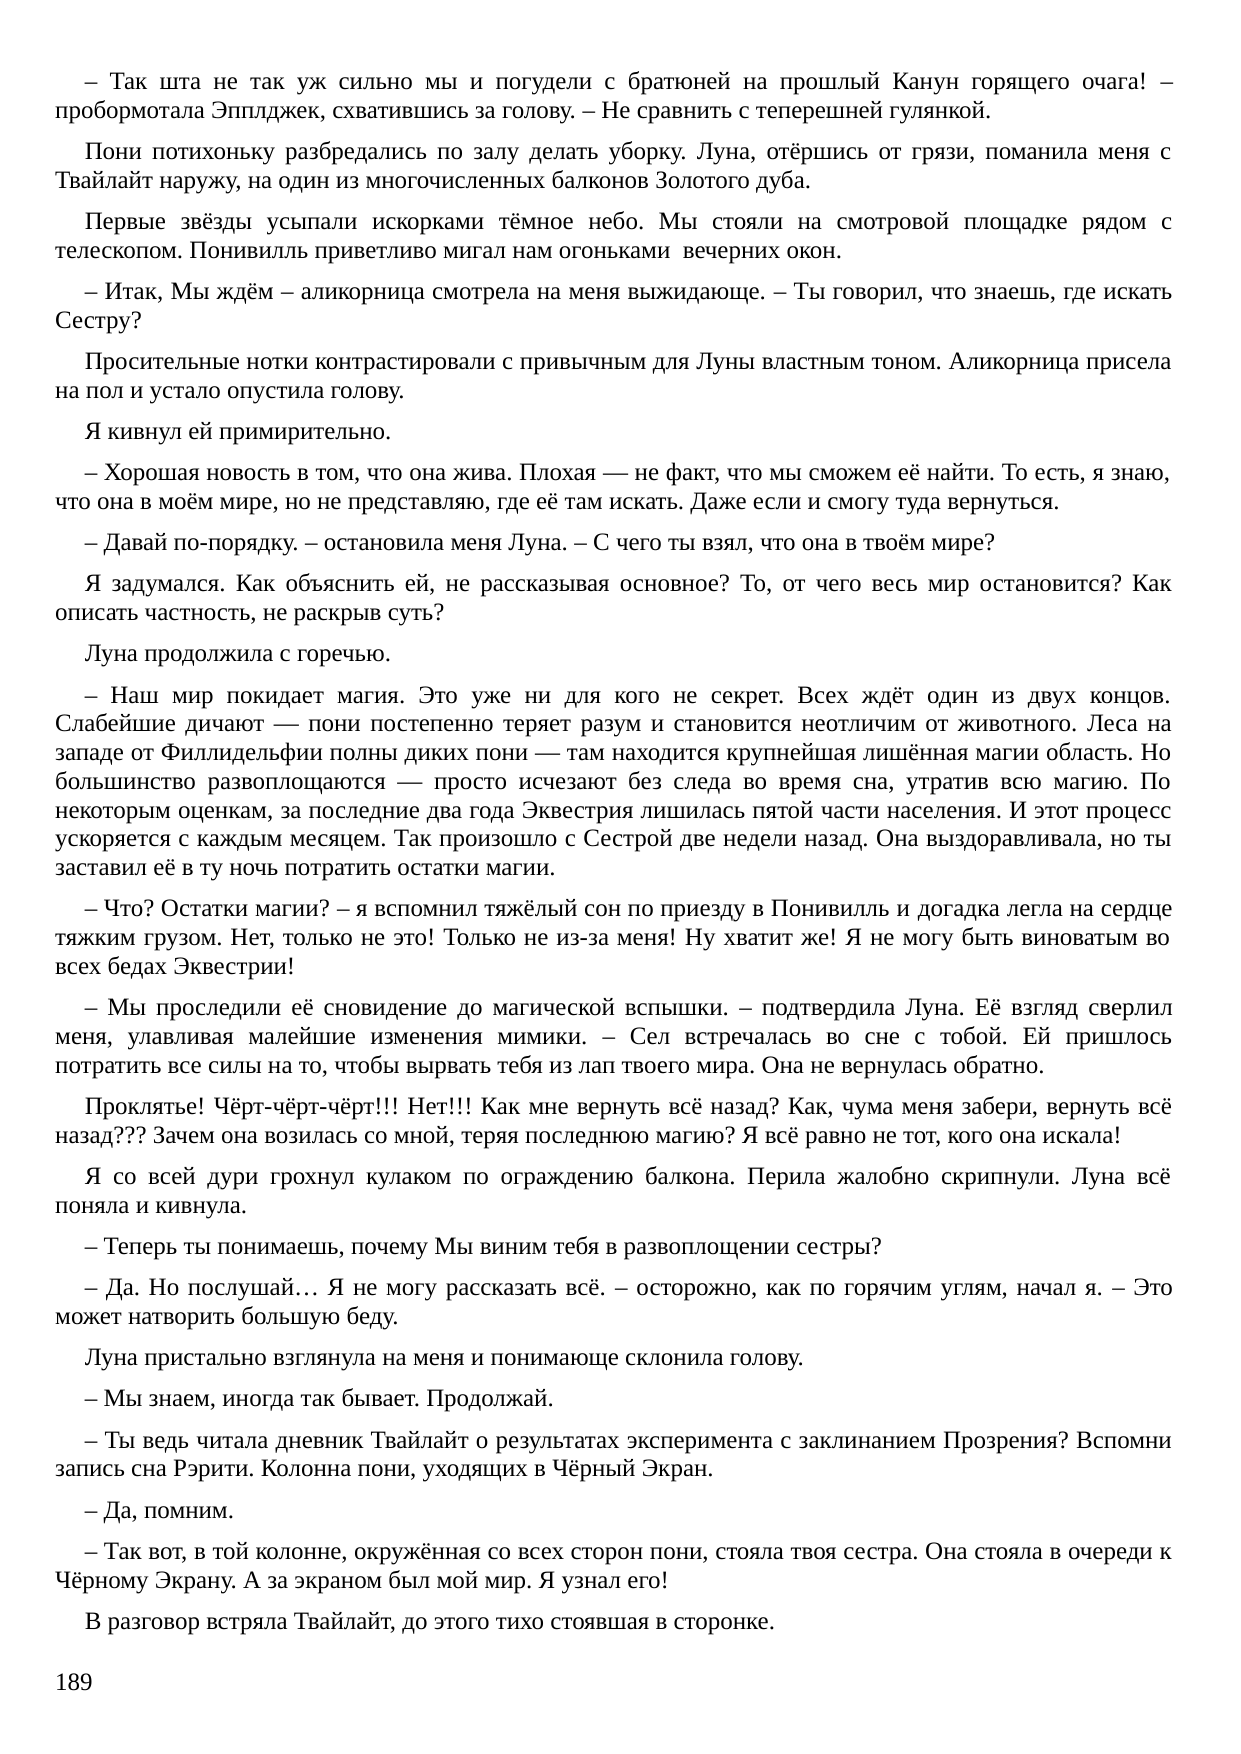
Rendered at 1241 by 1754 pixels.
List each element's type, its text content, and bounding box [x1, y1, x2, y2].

text Просительные нотки контрастировали с привычным для Луны властным тоном. Аликорница присела на пол и устало опустила голову. [55, 346, 1173, 403]
text – Хорошая новость в том, что она жива. Плохая — не факт, что мы сможем её найти. То есть, я знаю, что она в моём мире, но не представляю, где её там искать. Даже если и смогу туда вернуться. [55, 457, 1173, 515]
text Первые звёзды усыпали искорками тёмное небо. Мы стояли на смотровой площадке рядом с телескопом. Понивилль приветливо мигал нам огоньками вечерних окон. [55, 206, 1173, 263]
text – Давай по-порядку. – остановила меня Луна. – С чего ты взял, что она в твоём мире? [55, 527, 1173, 556]
text – Теперь ты понимаешь, почему Мы виним тебя в развоплощении сестры? [55, 1231, 1173, 1260]
text – Ты ведь читала дневник Твайлайт о результатах эксперимента с заклинанием Прозрения? Вспомни запись сна Рэрити. Колонна пони, уходящих в Чёрный Экран. [55, 1425, 1173, 1482]
text В разговор встряла Твайлайт, до этого тихо стоявшая в сторонке. [55, 1606, 1173, 1635]
text – Да, помним. [55, 1495, 1173, 1523]
text Я кивнул ей примирительно. [55, 416, 1173, 445]
text – Мы знаем, иногда так бывает. Продолжай. [55, 1383, 1173, 1412]
text – Что? Остатки магии? – я вспомнил тяжёлый сон по приезду в Понивилль и догадка легла на сердце тяжким грузом. Нет, только не это! Только не из-за меня! Ну хватит же! Я не могу быть виноватым во всех бедах Эквестрии! [55, 893, 1173, 980]
text – Так вот, в той колонне, окружённая со всех сторон пони, стояла твоя сестра. Она стояла в очереди к Чёрному Экрану. А за экраном был мой мир. Я узнал его! [55, 1536, 1173, 1593]
text – Так шта не так уж сильно мы и погудели с братюней на прошлый Канун горящего очага! – пробормотала Эпплджек, схватившись за голову. – Не сравнить с теперешней гулянкой. [55, 66, 1173, 123]
text Луна пристально взглянула на меня и понимающе склонила голову. [55, 1342, 1173, 1371]
text Я задумался. Как объяснить ей, не рассказывая основное? То, от чего весь мир остановится? Как описать частность, не раскрыв суть? [55, 568, 1173, 626]
text Проклятье! Чёрт-чёрт-чёрт!!! Нет!!! Как мне вернуть всё назад? Как, чума меня забери, вернуть всё назад??? Зачем она возилась со мной, теряя последнюю магию? Я всё равно не тот, кого она искала! [55, 1091, 1173, 1148]
text Луна продолжила с горечью. [55, 638, 1173, 667]
text – Да. Но послушай… Я не могу рассказать всё. – осторожно, как по горячим углям, начал я. – Это может натворить большую беду. [55, 1272, 1173, 1330]
text – Мы проследили её сновидение до магической вспышки. – подтвердила Луна. Её взгляд сверлил меня, улавливая малейшие изменения мимики. – Сел встречалась во сне с тобой. Ей пришлось потратить все силы на то, чтобы вырвать тебя из лап твоего мира. Она не вернулась обратно. [55, 992, 1173, 1078]
text – Наш мир покидает магия. Это уже ни для кого не секрет. Всех ждёт один из двух концов. Слабейшие дичают — пони постепенно теряет разум и становится неотличим от животного. Леса на западе от Филлидельфии полны диких пони — там находится крупнейшая лишённая магии область. Но большинство развоплощаются — просто исчезают без следа во время сна, утратив всю магию. По некоторым оценкам, за последние два года Эквестрия лишилась пятой части населения. И этот процесс ускоряется с каждым месяцем. Так произошло с Сестрой две недели назад. Она выздоравливала, но ты заставил её в ту ночь потратить остатки магии. [55, 680, 1173, 881]
text – Итак, Мы ждём – аликорница смотрела на меня выжидающе. – Ты говорил, что знаешь, где искать Сестру? [55, 276, 1173, 333]
text Пони потихоньку разбредались по залу делать уборку. Луна, отёршись от грязи, поманила меня с Твайлайт наружу, на один из многочисленных балконов Золотого дуба. [55, 136, 1173, 193]
text Я со всей дури грохнул кулаком по ограждению балкона. Перила жалобно скрипнули. Луна всё поняла и кивнула. [55, 1161, 1173, 1218]
